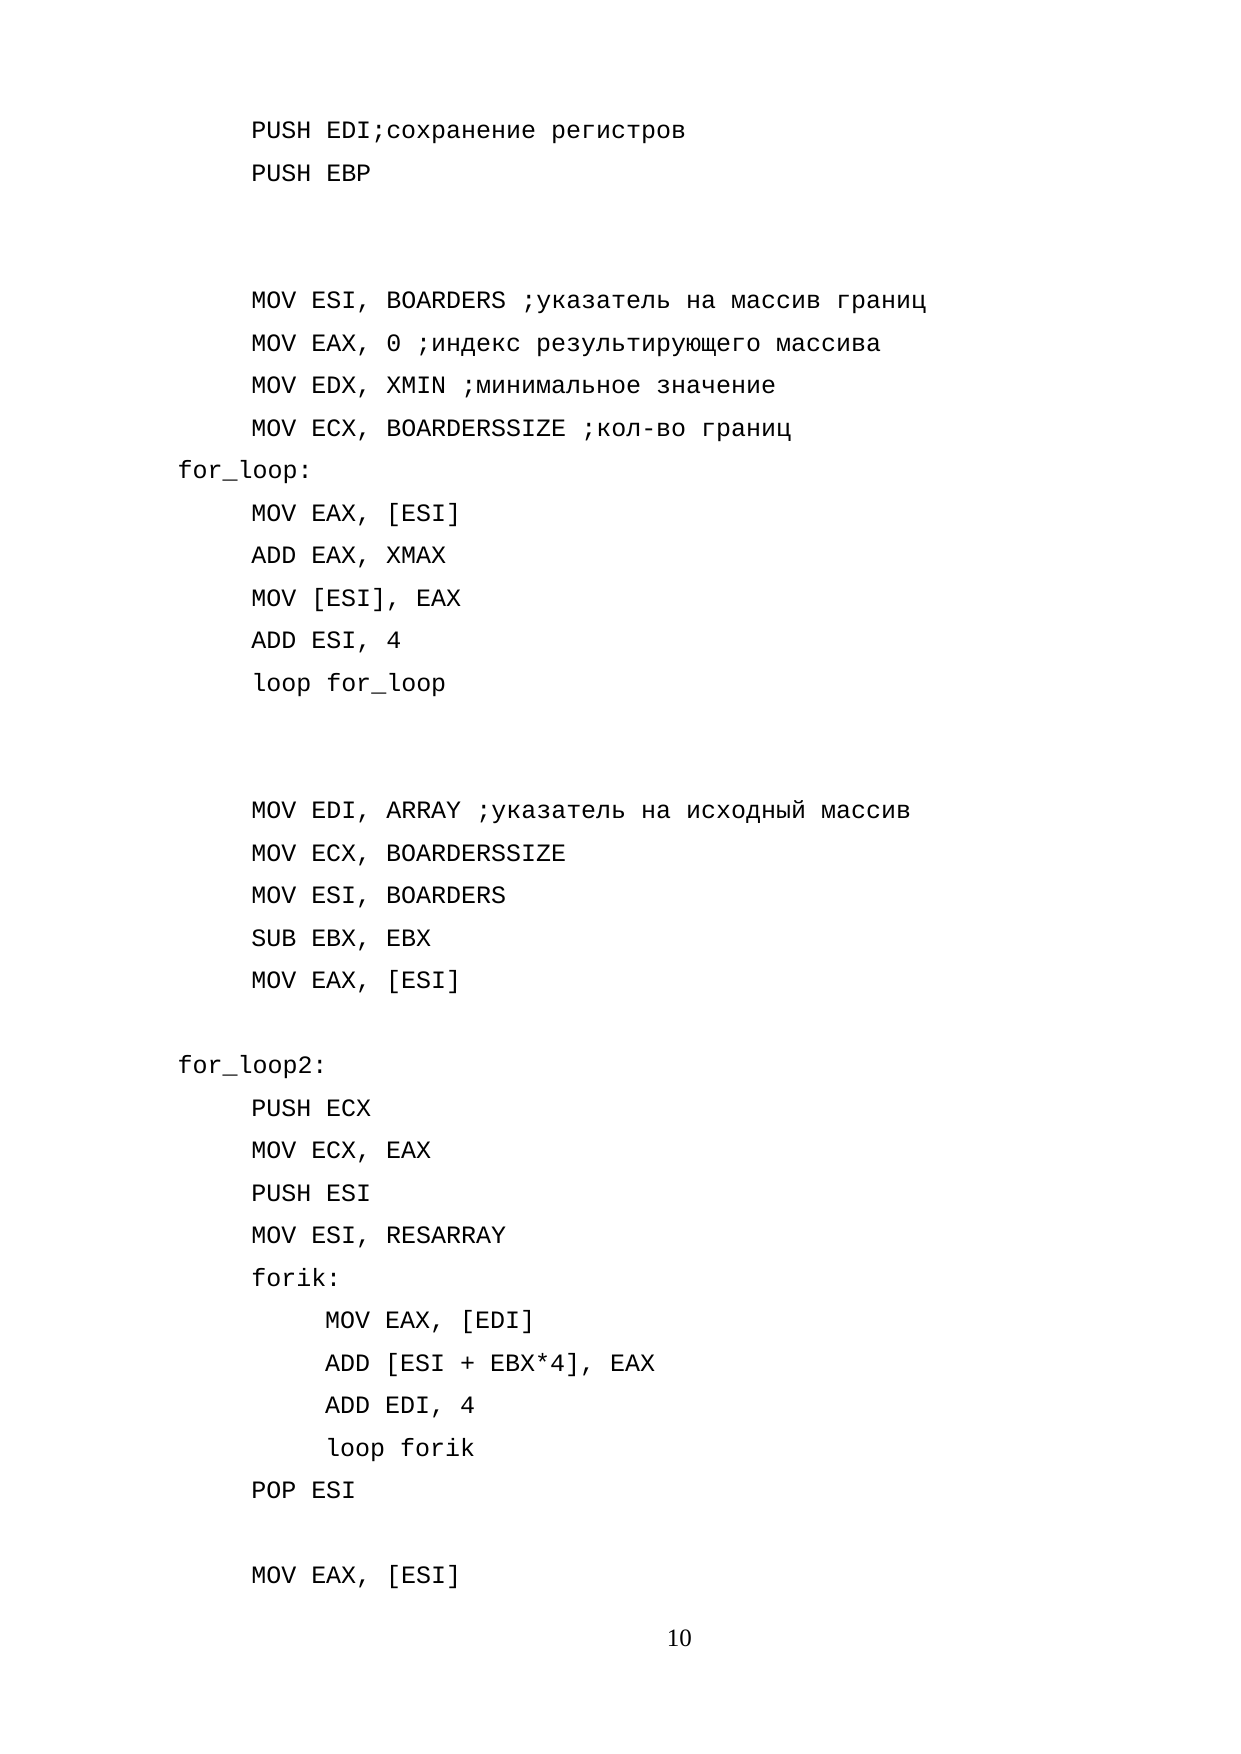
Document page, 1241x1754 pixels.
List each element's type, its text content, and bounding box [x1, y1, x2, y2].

text MOV ESI, BOARDERS ;указатель на массив границ [177, 288, 1181, 316]
text MOV EAX, [ESI] [177, 1563, 1181, 1591]
text for_loop: [177, 458, 1181, 486]
text ADD [ESI + EBX*4], EAX [177, 1351, 1181, 1379]
text MOV ECX, BOARDERSSIZE ;кол-во границ [177, 416, 1181, 444]
text MOV EAX, [ESI] [177, 968, 1181, 996]
text forik: [177, 1266, 1181, 1294]
text POP ESI [177, 1478, 1181, 1506]
text SUB EBX, EBX [177, 926, 1181, 954]
text for_loop2: [177, 1053, 1181, 1081]
text MOV [ESI], EAX [177, 586, 1181, 614]
text MOV ESI, BOARDERS [177, 883, 1181, 911]
text PUSH ECX [177, 1096, 1181, 1124]
text MOV EDI, ARRAY ;указатель на исходный массив [177, 798, 1181, 826]
text MOV EDX, XMIN ;минимальное значение [177, 373, 1181, 401]
text PUSH EBP [177, 161, 1181, 189]
text MOV ECX, BOARDERSSIZE [177, 841, 1181, 869]
text MOV ESI, RESARRAY [177, 1223, 1181, 1251]
text MOV EAX, 0 ;индекс результирующего массива [177, 331, 1181, 359]
text MOV EAX, [ESI] [177, 501, 1181, 529]
text loop forik [177, 1436, 1181, 1464]
text ADD EDI, 4 [177, 1393, 1181, 1421]
text PUSH EDI;сохранение регистров [177, 118, 1181, 146]
text ADD ESI, 4 [177, 628, 1181, 656]
text PUSH ESI [177, 1181, 1181, 1209]
text MOV EAX, [EDI] [177, 1308, 1181, 1336]
text MOV ECX, EAX [177, 1138, 1181, 1166]
text ADD EAX, XMAX [177, 543, 1181, 571]
text loop for_loop [177, 671, 1181, 699]
